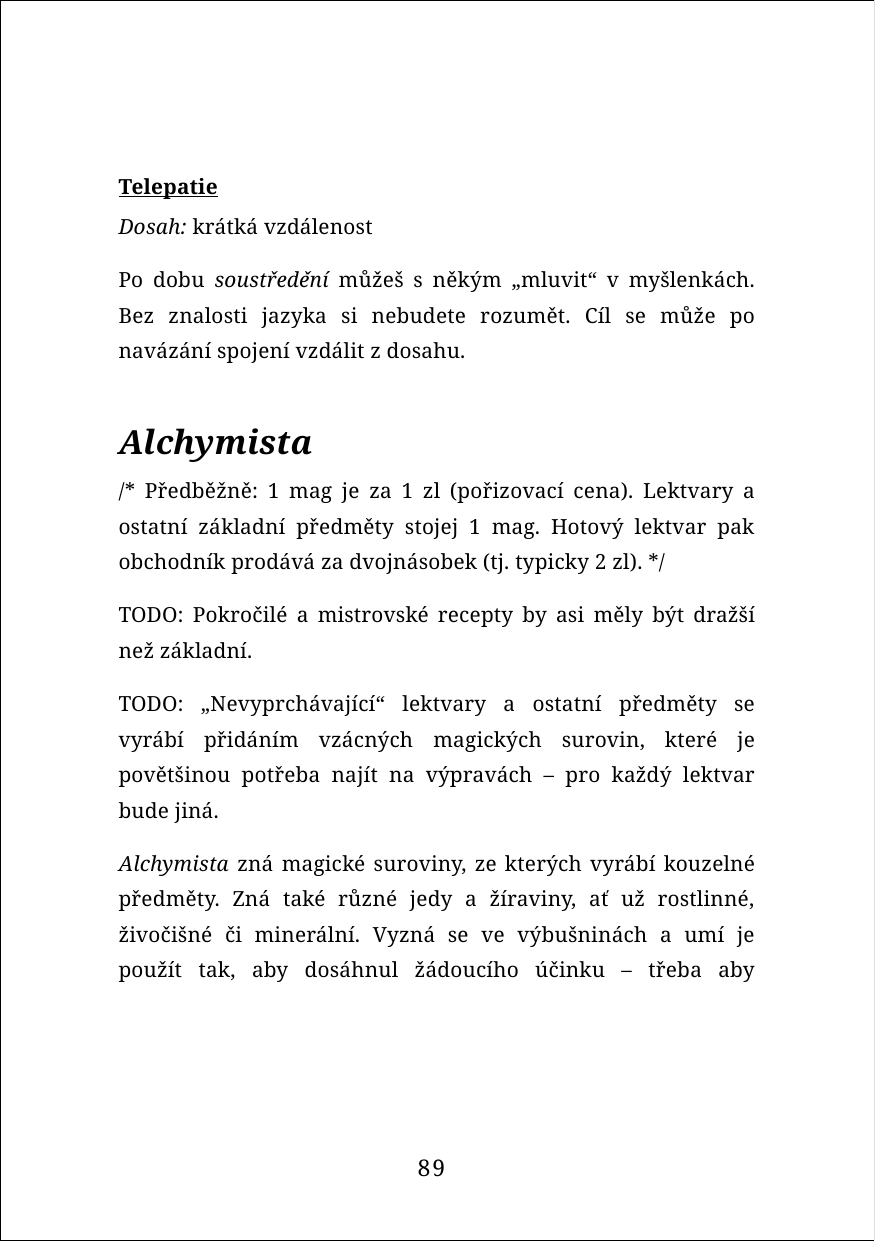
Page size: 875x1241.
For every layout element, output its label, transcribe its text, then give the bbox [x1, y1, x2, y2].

text Po dobu soustředění můžeš s někým „mluvit“ v myšlenkách. Bez znalosti jazyka si nebudete rozumět. Cíl se může po navázání spojení vzdálit z dosahu. [118, 265, 756, 365]
subtitle Alchymista [118, 419, 756, 464]
subtitle Telepatie [118, 172, 756, 200]
text TODO: „Nevyprchávající“ lektvary a ostatní předměty se vyrábí přidáním vzácných magických surovin, které je povětšinou potřeba najít na výpravách – pro každý lektvar bude jiná. [118, 689, 756, 824]
text /* Předběžně: 1 mag je za 1 zl (pořizovací cena). Lektvary a ostatní základní předměty stojej 1 mag. Hotový lektvar pak obchodník prodává za dvojnásobek (tj. typicky 2 zl). */ [118, 476, 756, 576]
text TODO: Pokročilé a mistrovské recepty by asi měly být dražší než základní. [118, 601, 756, 664]
text Alchymista zná magické suroviny, ze kterých vyrábí kouzelné předměty. Zná také různé jedy a žíraviny, ať už rostlinné, živočišné či minerální. Vyzná se ve výbušninách a umí je použít tak, aby dosáhnul žádoucího účinku – třeba aby [118, 849, 756, 984]
text Dosah: krátká vzdálenost [118, 212, 756, 240]
